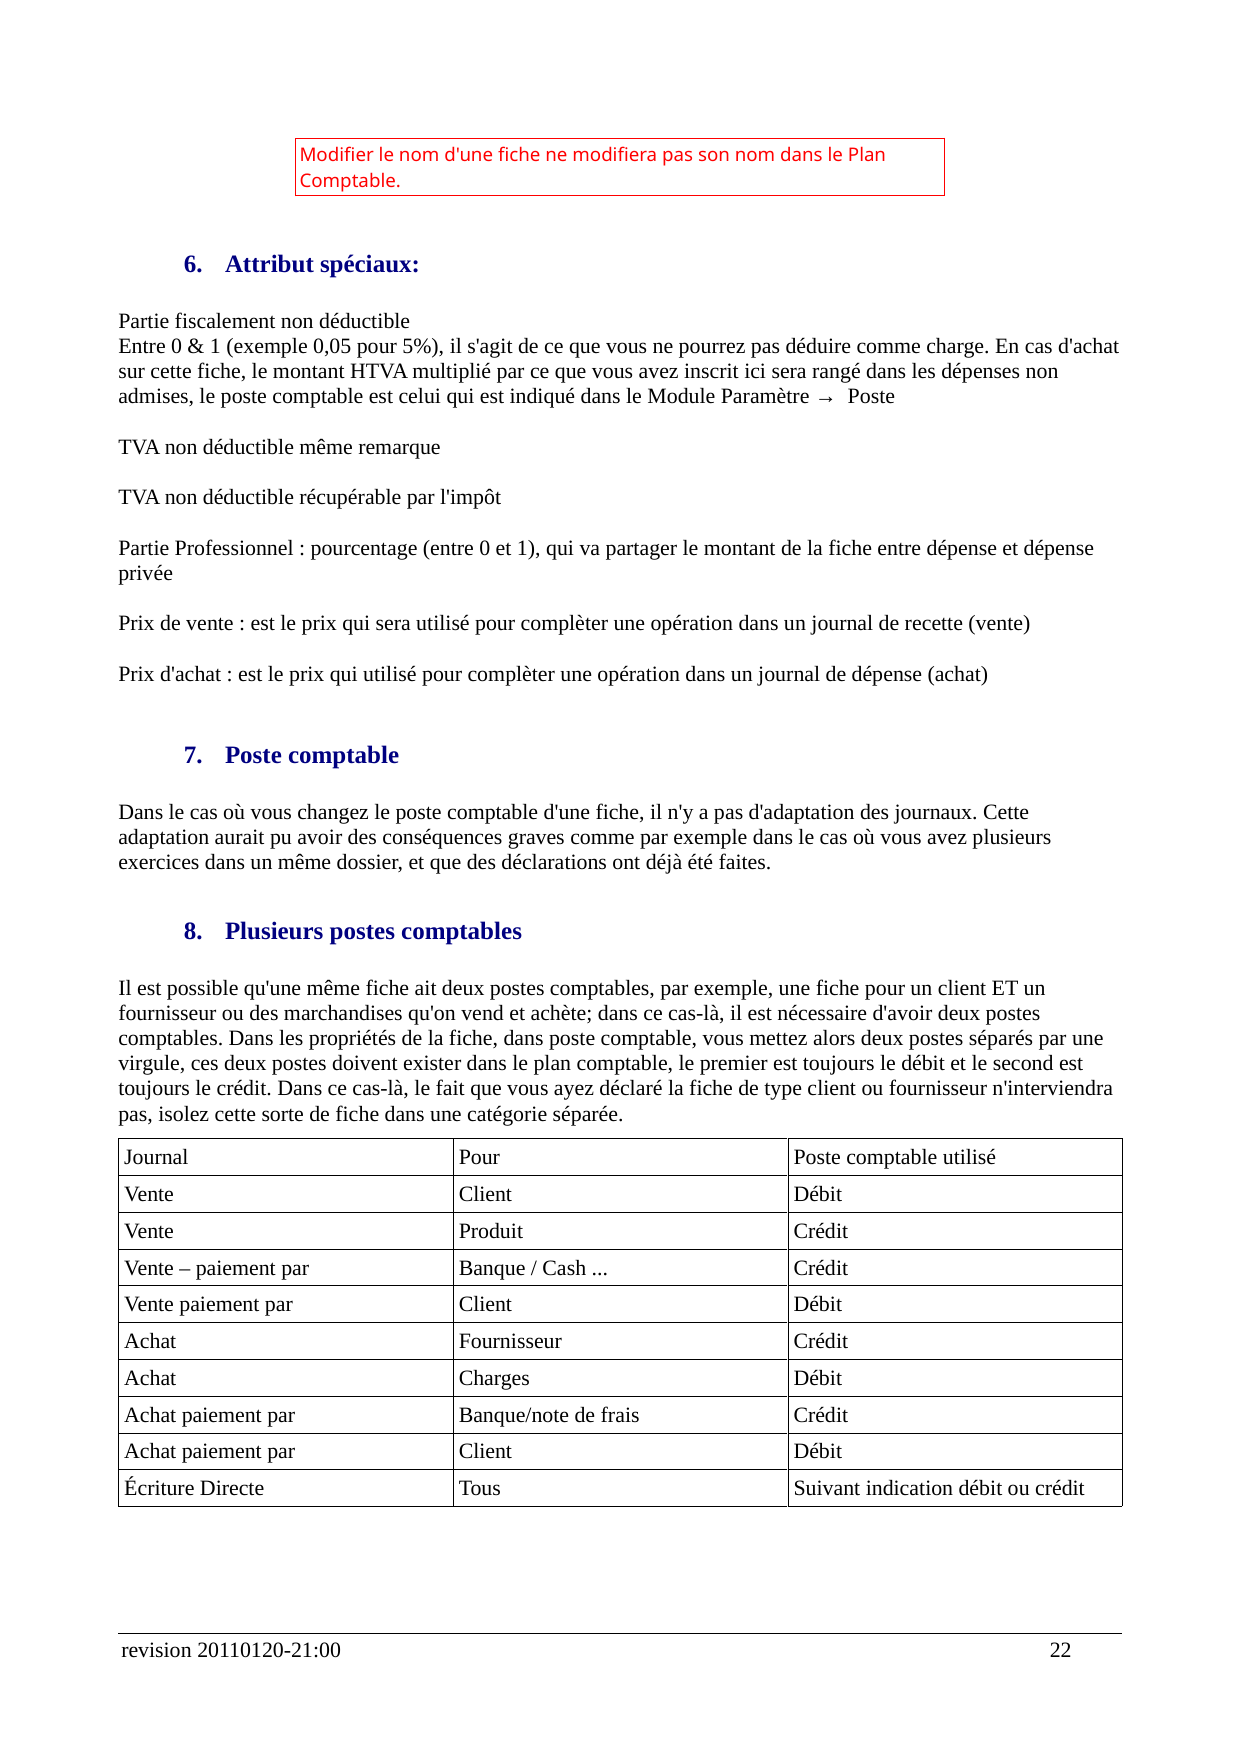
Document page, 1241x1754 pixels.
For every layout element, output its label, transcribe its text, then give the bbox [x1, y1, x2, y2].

table_cell Débit [789, 1360, 1122, 1396]
table_cell Crédit [789, 1397, 1122, 1433]
text TVA non déductible récupérable par l'impôt [118, 484, 1122, 509]
text Prix de vente : est le prix qui sera utilisé pour complèter une opération dans un journal de recette (vente) [118, 610, 1122, 635]
text Entre 0 & 1 (exemple 0,05 pour 5%), il s'agit de ce que vous ne pourrez pas déduire comme charge. En cas d'achat sur cette fiche, le montant HTVA multiplié par ce que vous avez inscrit ici sera rangé dans les dépenses non admises, le poste comptable est celui qui est indiqué dans le Module Paramètre → Poste [118, 333, 1122, 408]
text Modifier le nom d'une fiche ne modifiera pas son nom dans le Plan Comptable. [296, 139, 944, 195]
table_cell Achat [119, 1360, 453, 1396]
subtitle Plusieurs postes comptables [177, 916, 1122, 945]
table_cell Vente – paiement par [119, 1250, 453, 1285]
text Prix d'achat : est le prix qui utilisé pour complèter une opération dans un journal de dépense (achat) [118, 661, 1122, 686]
table_cell Vente [119, 1213, 453, 1249]
table_cell Crédit [789, 1250, 1122, 1285]
table_cell Client [454, 1434, 787, 1469]
text TVA non déductible même remarque [118, 434, 1122, 459]
table_cell Charges [454, 1360, 787, 1396]
text Dans le cas où vous changez le poste comptable d'une fiche, il n'y a pas d'adaptation des journaux. Cette adaptation aurait pu avoir des conséquences graves comme par exemple dans le cas où vous avez plusieurs exercices dans un même dossier, et que des déclarations ont déjà été faites. [118, 799, 1122, 874]
table_cell Vente [119, 1176, 453, 1212]
table_cell Débit [789, 1286, 1122, 1322]
table_header Journal [119, 1139, 453, 1175]
table_cell Tous [454, 1470, 787, 1506]
subtitle Attribut spéciaux: [177, 249, 1122, 278]
table_cell Achat [119, 1323, 453, 1359]
table_cell Client [454, 1176, 787, 1212]
table_cell Vente paiement par [119, 1286, 453, 1322]
table_cell Banque/note de frais [454, 1397, 787, 1433]
table_cell Produit [454, 1213, 787, 1249]
table_cell Fournisseur [454, 1323, 787, 1359]
table_cell Crédit [789, 1213, 1122, 1249]
table_cell Débit [789, 1434, 1122, 1469]
table_cell Écriture Directe [119, 1470, 453, 1506]
text Partie fiscalement non déductible [118, 308, 1122, 333]
table_cell Achat paiement par [119, 1434, 453, 1469]
table_cell Débit [789, 1176, 1122, 1212]
table_cell Achat paiement par [119, 1397, 453, 1433]
table_cell Crédit [789, 1323, 1122, 1359]
table_header Pour [454, 1139, 787, 1175]
table_header Poste comptable utilisé [789, 1139, 1122, 1175]
text Il est possible qu'une même fiche ait deux postes comptables, par exemple, une fiche pour un client ET un fournisseur ou des marchandises qu'on vend et achète; dans ce cas-là, il est nécessaire d'avoir deux postes comptables. Dans les propriétés de la fiche, dans poste comptable, vous mettez alors deux postes séparés par une virgule, ces deux postes doivent exister dans le plan comptable, le premier est toujours le débit et le second est toujours le crédit. Dans ce cas-là, le fait que vous ayez déclaré la fiche de type client ou fournisseur n'interviendra pas, isolez cette sorte de fiche dans une catégorie séparée. [118, 974, 1122, 1126]
table_cell Banque / Cash ... [454, 1250, 787, 1285]
table_cell Client [454, 1286, 787, 1322]
text Partie Professionnel : pourcentage (entre 0 et 1), qui va partager le montant de la fiche entre dépense et dépense privée [118, 534, 1122, 585]
table_cell Suivant indication débit ou crédit [789, 1470, 1122, 1506]
subtitle Poste comptable [177, 741, 1122, 769]
